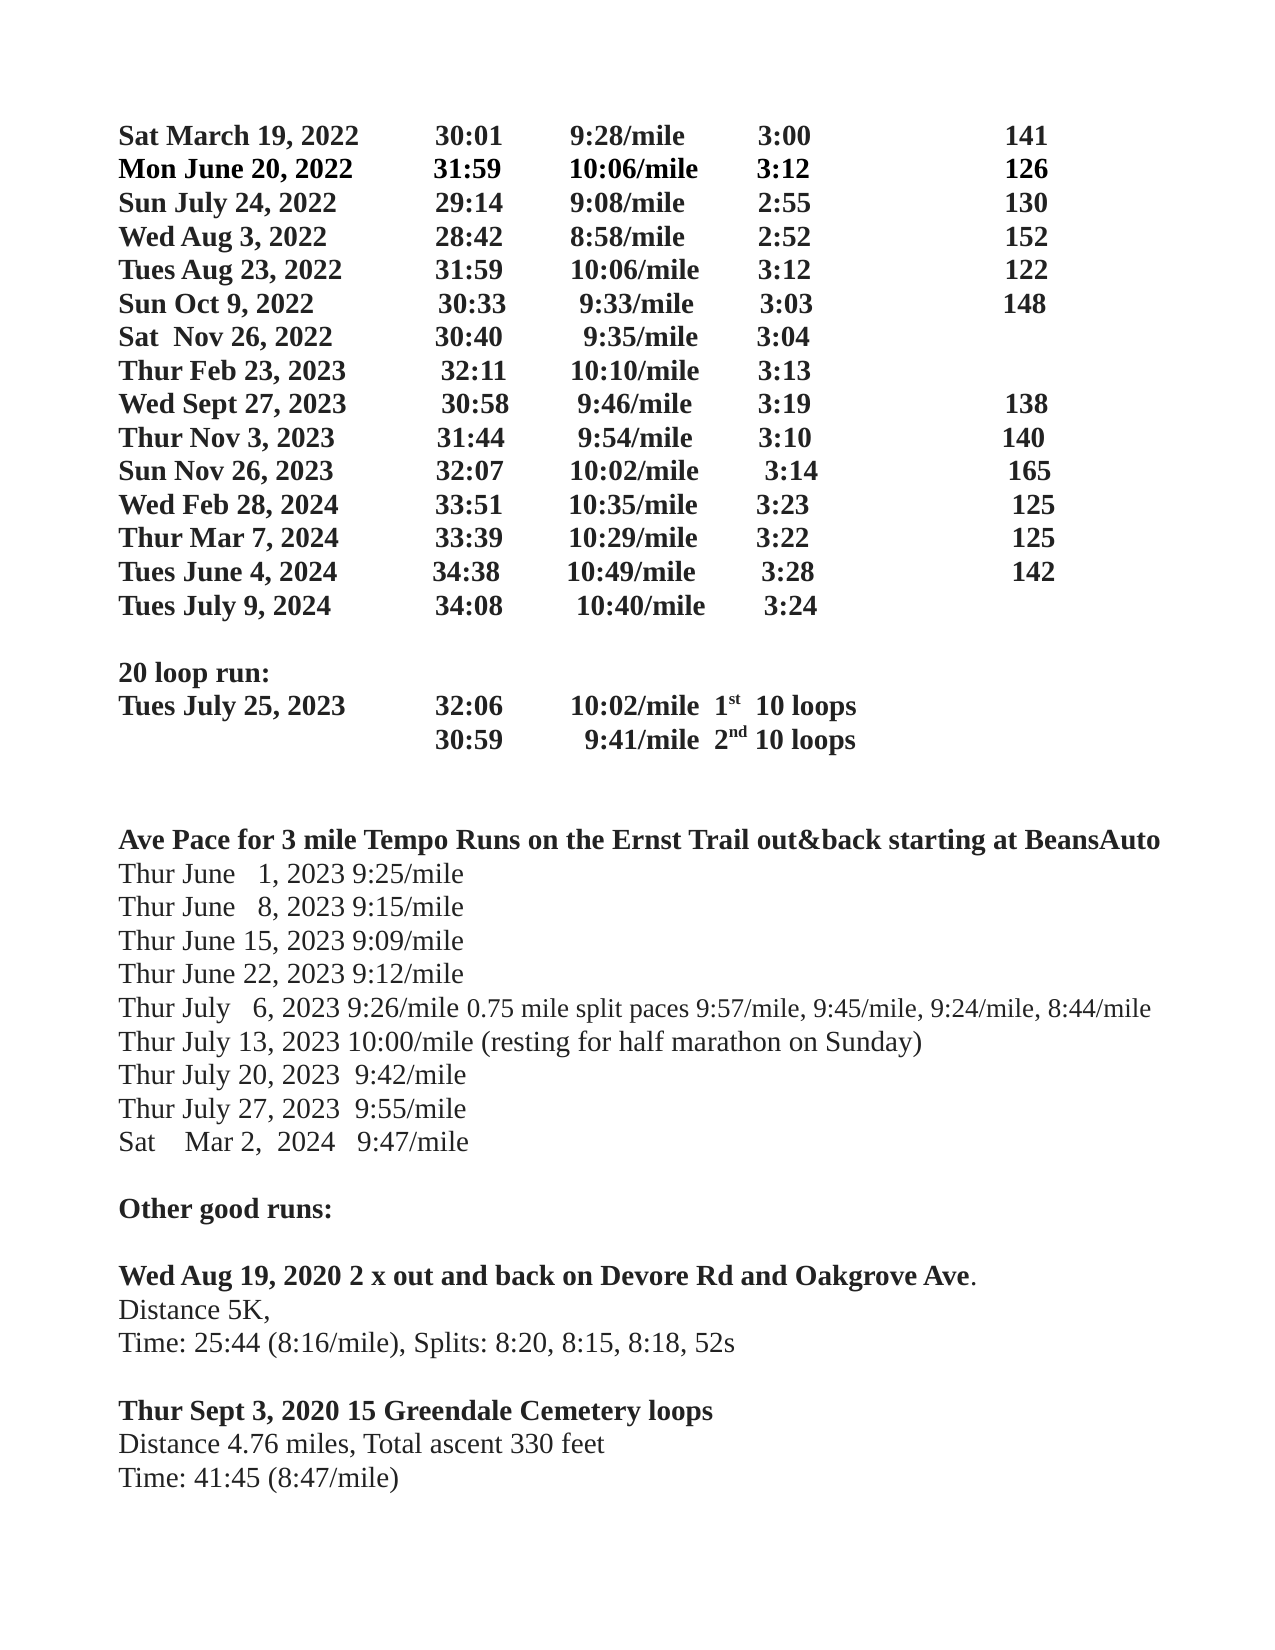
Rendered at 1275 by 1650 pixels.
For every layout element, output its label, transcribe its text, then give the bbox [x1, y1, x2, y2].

text Sun July 24, 2022 29:14 9:08/mile 2:55 130 [118, 185, 1161, 219]
text Thur June 1, 2023 9:25/mile [118, 856, 1161, 889]
text Thur Feb 23, 2023 32:11 10:10/mile 3:13 [118, 353, 1161, 386]
text Thur Nov 3, 2023 31:44 9:54/mile 3:10 140 [118, 420, 1161, 453]
text Thur July 27, 2023 9:55/mile [118, 1091, 1161, 1124]
text Tues June 4, 2024 34:38 10:49/mile 3:28 142 [118, 554, 1161, 588]
text Thur Sept 3, 2020 15 Greendale Cemetery loops [118, 1393, 1161, 1426]
text Thur June 15, 2023 9:09/mile [118, 923, 1161, 957]
text Ave Pace for 3 mile Tempo Runs on the Ernst Trail out&back starting at BeansAuto [118, 822, 1161, 856]
text Sun Nov 26, 2023 32:07 10:02/mile 3:14 165 [118, 453, 1161, 487]
text 20 loop run: [118, 655, 1161, 688]
text Thur June 8, 2023 9:15/mile [118, 889, 1161, 923]
text Tues Aug 23, 2022 31:59 10:06/mile 3:12 122 [118, 252, 1161, 286]
text Sat Nov 26, 2022 30:40 9:35/mile 3:04 [118, 319, 1161, 353]
text Thur July 6, 2023 9:26/mile 0.75 mile split paces 9:57/mile, 9:45/mile, 9:24/mile, 8:44/mile [118, 990, 1161, 1024]
text 30:59 9:41/mile 2nd 10 loops [118, 722, 1161, 755]
text Tues July 25, 2023 32:06 10:02/mile 1st 10 loops [118, 688, 1161, 722]
text Thur July 13, 2023 10:00/mile (resting for half marathon on Sunday) [118, 1024, 1161, 1057]
text Sun Oct 9, 2022 30:33 9:33/mile 3:03 148 [118, 286, 1161, 319]
text Sat Mar 2, 2024 9:47/mile [118, 1124, 1161, 1158]
text Distance 4.76 miles, Total ascent 330 feet [118, 1426, 1161, 1460]
text Wed Feb 28, 2024 33:51 10:35/mile 3:23 125 [118, 487, 1161, 521]
text Wed Sept 27, 2023 30:58 9:46/mile 3:19 138 [118, 386, 1161, 420]
text Wed Aug 19, 2020 2 x out and back on Devore Rd and Oakgrove Ave. [118, 1258, 1161, 1292]
text Time: 25:44 (8:16/mile), Splits: 8:20, 8:15, 8:18, 52s [118, 1326, 1161, 1359]
text Thur Mar 7, 2024 33:39 10:29/mile 3:22 125 [118, 521, 1161, 554]
text Time: 41:45 (8:47/mile) [118, 1460, 1161, 1493]
text Distance 5K, [118, 1292, 1161, 1326]
text Thur July 20, 2023 9:42/mile [118, 1057, 1161, 1091]
text Thur June 22, 2023 9:12/mile [118, 957, 1161, 990]
text Other good runs: [118, 1191, 1161, 1225]
text Sat March 19, 2022 30:01 9:28/mile 3:00 141 [118, 118, 1161, 152]
text Wed Aug 3, 2022 28:42 8:58/mile 2:52 152 [118, 219, 1161, 252]
text Mon June 20, 2022 31:59 10:06/mile 3:12 126 [118, 152, 1157, 185]
text Tues July 9, 2024 34:08 10:40/mile 3:24 [118, 588, 1161, 621]
